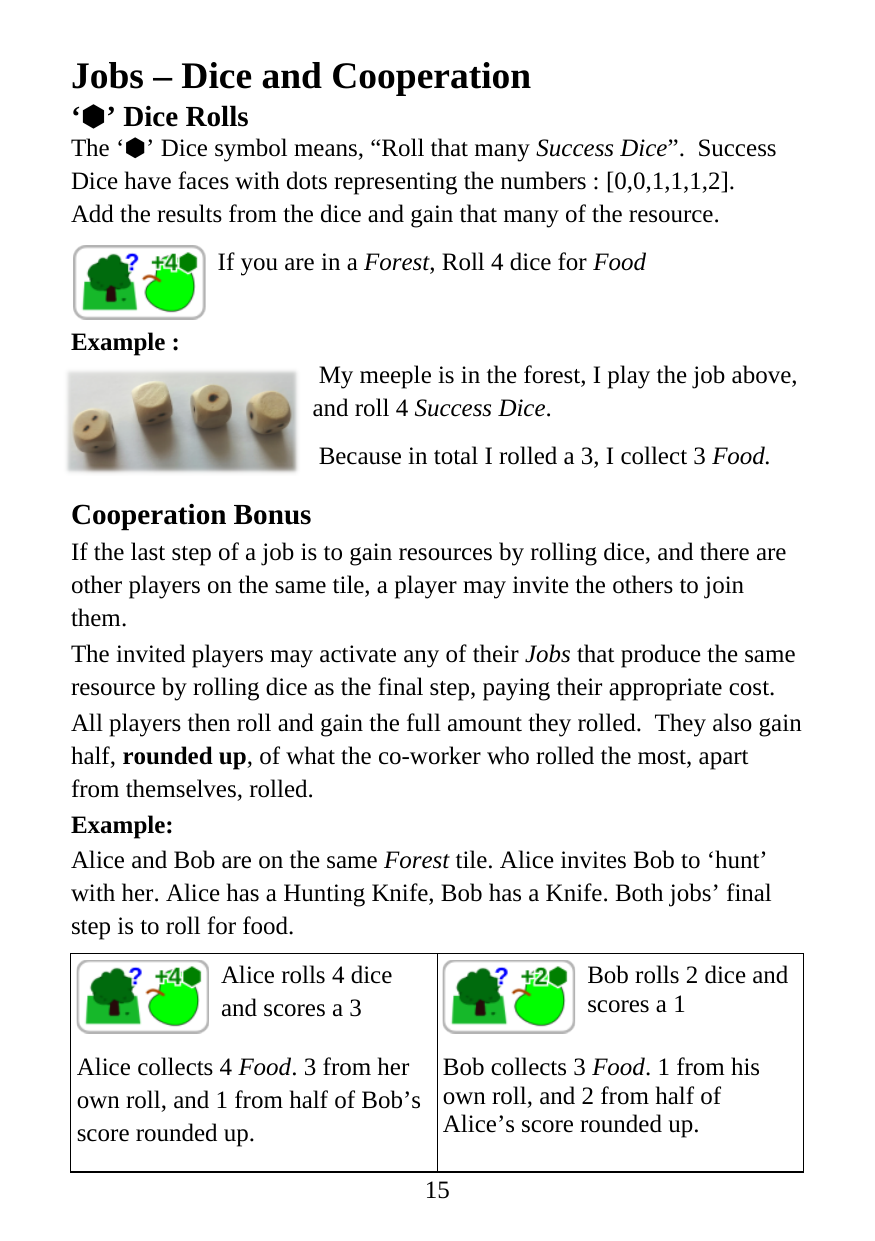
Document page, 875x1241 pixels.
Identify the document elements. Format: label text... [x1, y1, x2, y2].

text If the last step of a job is to gain resources by rolling dice, and there are other players on the same tile, a player may invite the others to join them. [71, 537, 803, 632]
subtitle Cooperation Bonus [71, 497, 803, 531]
table_cell Bob collects 3 Food. 1 from his own roll, and 2 from half of Alice’s score rounded up. [438, 1046, 803, 1171]
picture [63, 367, 301, 476]
text The invited players may activate any of their Jobs that produce the same resource by rolling dice as the final step, paying their appropriate cost. [71, 639, 803, 701]
text All players then roll and gain the full amount they rolled. They also gain half, rounded up, of what the co-worker who rolled the most, apart from themselves, rolled. [71, 708, 803, 803]
picture [76, 960, 209, 1034]
subtitle ‘⬢’ Dice Rolls [71, 99, 803, 132]
text Example : My meeple is in the forest, I play the job above, and roll 4 Success Dice. [71, 327, 803, 422]
text The ‘⬢’ Dice symbol means, “Roll that many Success Dice”. Success Dice have faces with dots representing the numbers : [0,0,1,1,1,2]. Add the results from the dice and gain that many of the resource. [71, 133, 803, 228]
text Because in total I rolled a 3, I collect 3 Food. [301, 441, 803, 470]
picture [442, 960, 576, 1034]
picture [73, 245, 206, 320]
table_header Alice rolls 4 dice and scores a 3 [71, 954, 437, 1046]
text Example: [71, 810, 803, 838]
text If you are in a Forest, Roll 4 dice for Food [206, 247, 803, 308]
table_header Bob rolls 2 dice and scores a 1 [438, 954, 803, 1046]
text Alice and Bob are on the same Forest tile. Alice invites Bob to ‘hunt’ with her. Alice has a Hunting Knife, Bob has a Knife. Both jobs’ final step is to roll for food. [71, 845, 803, 940]
subtitle Jobs – Dice and Cooperation [71, 53, 803, 96]
table_cell Alice collects 4 Food. 3 from her own roll, and 1 from half of Bob’s score rounded up. [71, 1046, 437, 1171]
